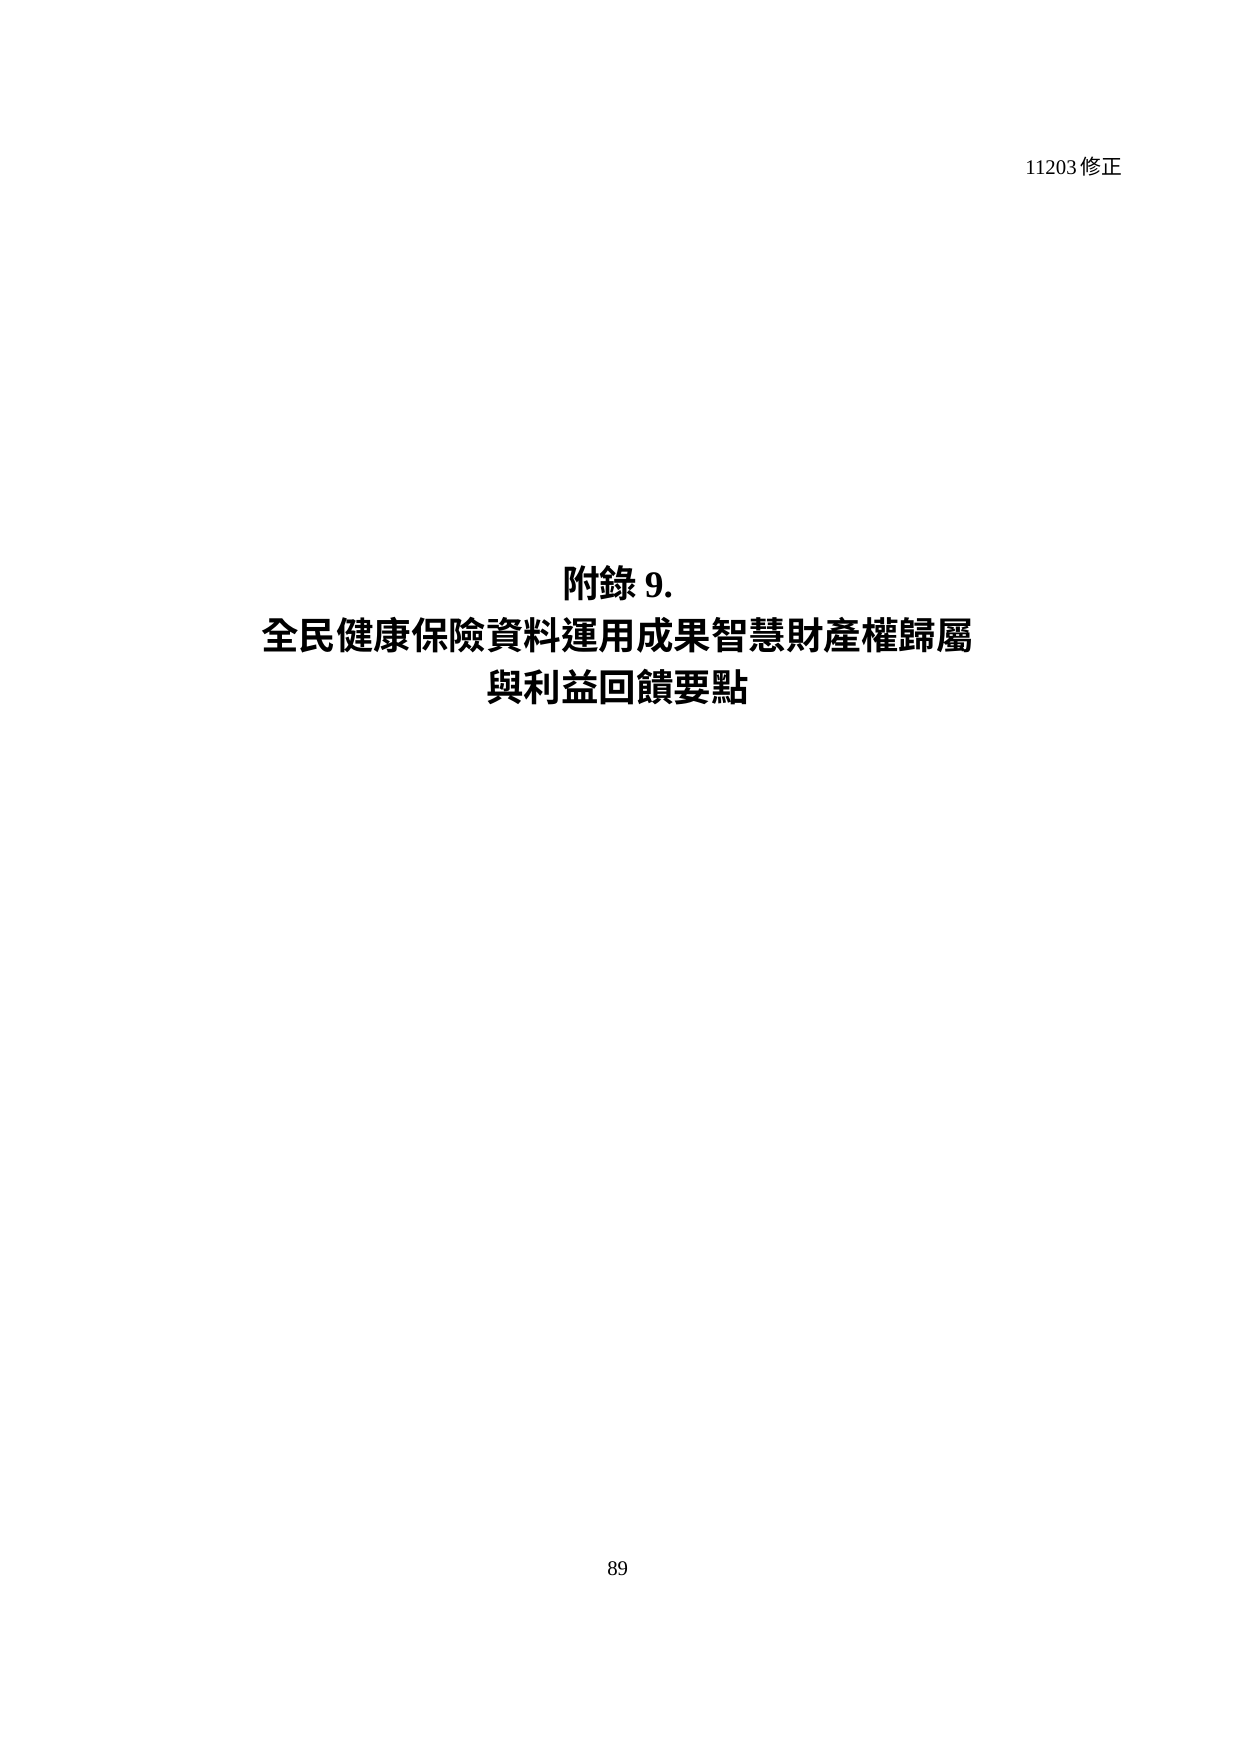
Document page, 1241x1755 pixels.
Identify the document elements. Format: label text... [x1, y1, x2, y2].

text 附錄9. [117, 556, 1117, 608]
text 全民健康保險資料運用成果智慧財產權歸屬 [117, 608, 1117, 660]
text 與利益回饋要點 [117, 660, 1117, 712]
